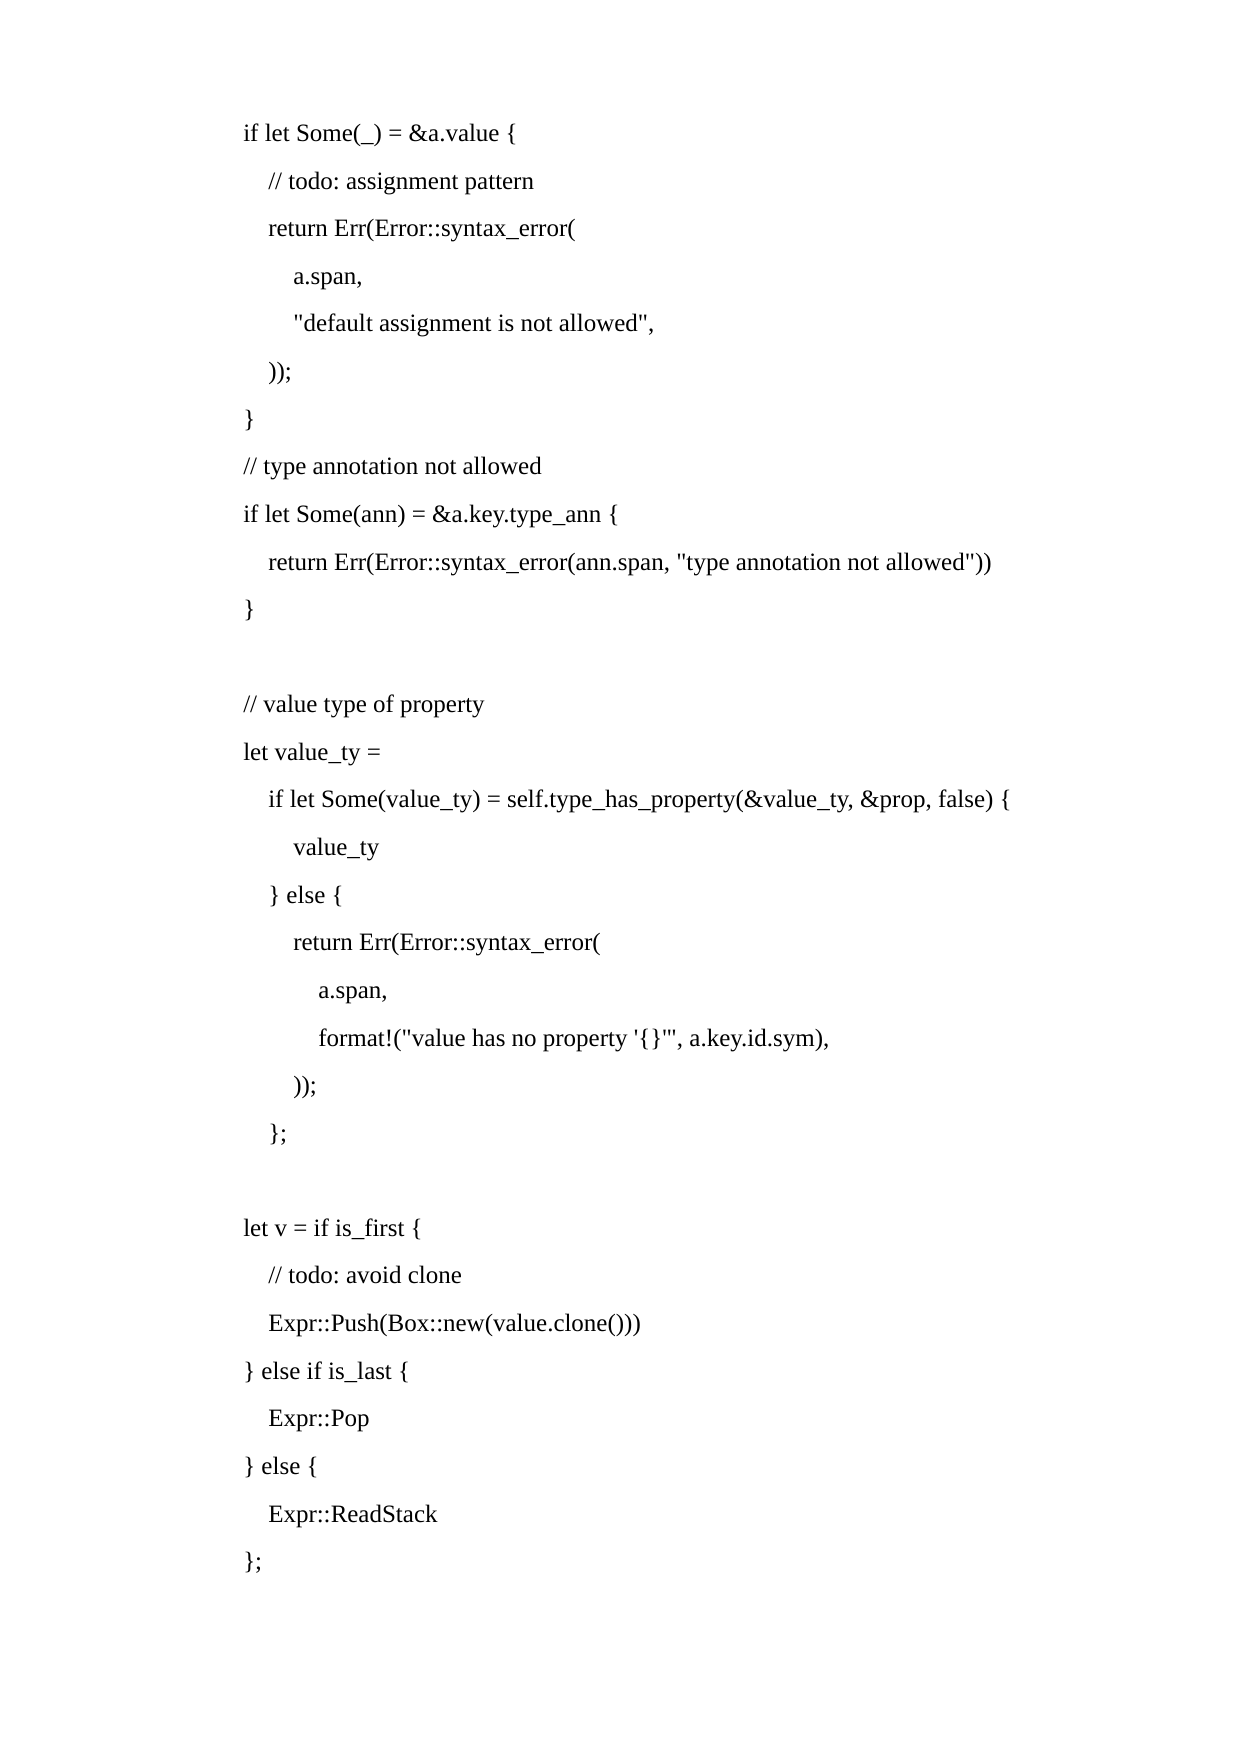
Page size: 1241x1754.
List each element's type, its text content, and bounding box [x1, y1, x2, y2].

text if let Some(_) = &a.value { [118, 118, 1122, 147]
text )); [118, 1070, 1122, 1099]
text a.span, [118, 261, 1122, 290]
text return Err(Error::syntax_error( [118, 927, 1122, 956]
text value_ty [118, 832, 1122, 861]
text Expr::Pop [118, 1403, 1122, 1432]
text // todo: avoid clone [118, 1261, 1122, 1289]
text let v = if is_first { [118, 1213, 1122, 1242]
text } else { [118, 880, 1122, 908]
text )); [118, 356, 1122, 385]
text return Err(Error::syntax_error( [118, 213, 1122, 242]
text "default assignment is not allowed", [118, 308, 1122, 337]
text } [118, 404, 1122, 432]
text return Err(Error::syntax_error(ann.span, "type annotation not allowed")) [118, 547, 1122, 575]
text let value_ty = [118, 737, 1122, 766]
text // todo: assignment pattern [118, 166, 1122, 194]
text Expr::Push(Box::new(value.clone())) [118, 1308, 1122, 1337]
text // value type of property [118, 689, 1122, 718]
text if let Some(ann) = &a.key.type_ann { [118, 499, 1122, 528]
text } else if is_last { [118, 1356, 1122, 1384]
text } else { [118, 1451, 1122, 1480]
text if let Some(value_ty) = self.type_has_property(&value_ty, &prop, false) { [118, 784, 1122, 813]
text }; [118, 1546, 1122, 1575]
text }; [118, 1118, 1122, 1147]
text // type annotation not allowed [118, 451, 1122, 480]
text } [118, 594, 1122, 623]
text format!("value has no property '{}'", a.key.id.sym), [118, 1023, 1122, 1051]
text a.span, [118, 975, 1122, 1004]
text Expr::ReadStack [118, 1499, 1122, 1527]
